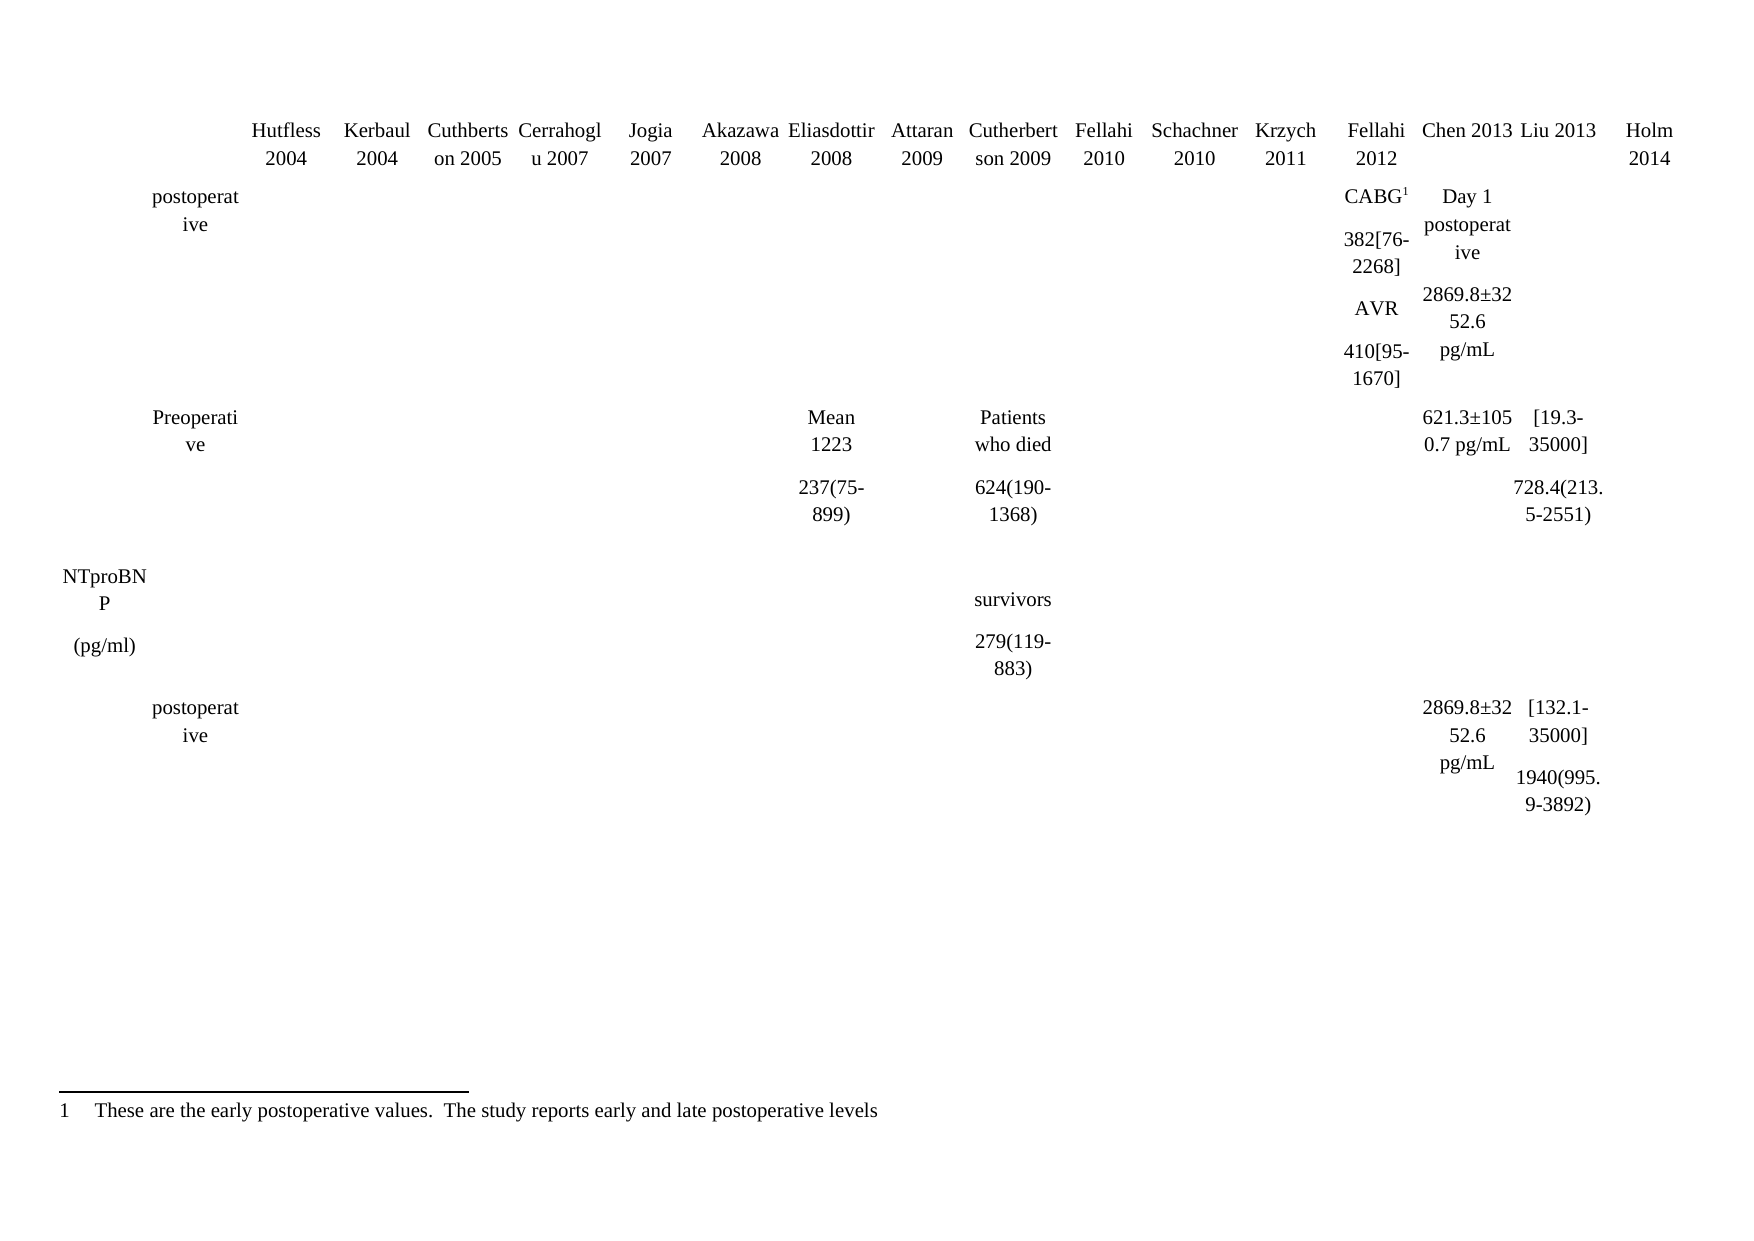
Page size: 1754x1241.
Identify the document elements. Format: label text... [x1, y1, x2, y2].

table_cell [241, 184, 331, 405]
table_cell [513, 184, 606, 405]
table_cell [1149, 405, 1240, 695]
table_cell [423, 695, 513, 831]
table_cell [606, 184, 695, 405]
table_header Akazawa 2008 [695, 118, 786, 184]
table_cell [513, 695, 606, 831]
table_cell [1240, 405, 1331, 695]
table_cell [423, 405, 513, 695]
table_cell [1149, 695, 1240, 831]
table_cell [968, 695, 1058, 831]
table_cell [1604, 405, 1695, 695]
table_cell [331, 405, 422, 695]
table_cell [1149, 184, 1240, 405]
table_cell [1240, 695, 1331, 831]
table_cell Preoperative [150, 405, 241, 695]
table_cell [786, 695, 877, 831]
table_cell [1059, 184, 1149, 405]
table_cell [1059, 695, 1149, 831]
table_cell [241, 695, 331, 831]
table_cell [331, 184, 422, 405]
table_cell [877, 695, 967, 831]
table_cell Patients who died 624(190-1368) survivors 279(119-883) [968, 405, 1058, 695]
table_cell CABG 382[76-2268] AVR 410[95-1670] [1331, 184, 1422, 405]
table_header Cerrahoglu 2007 [513, 118, 606, 184]
table_cell [331, 695, 422, 831]
table_cell [606, 405, 695, 695]
table_cell [606, 695, 695, 831]
table_cell [1604, 184, 1695, 405]
table_header Chen 2013 [1422, 118, 1513, 184]
table_cell postoperative [150, 184, 241, 405]
table_cell [877, 184, 967, 405]
table_cell [1331, 695, 1422, 831]
table_cell [1604, 695, 1695, 831]
table_cell [695, 695, 786, 831]
table_cell [786, 184, 877, 405]
table_cell Mean 1223 237(75-899) [786, 405, 877, 695]
table_cell [695, 405, 786, 695]
table_cell [423, 184, 513, 405]
table_header Cuthbertson 2005 [423, 118, 513, 184]
table_header Schachner 2010 [1149, 118, 1240, 184]
table_header Krzych 2011 [1240, 118, 1331, 184]
table_header Kerbaul 2004 [331, 118, 422, 184]
table_header Fellahi 2010 [1059, 118, 1149, 184]
table_cell 621.3±1050.7 pg/mL [1422, 405, 1513, 695]
table_cell [1240, 184, 1331, 405]
table_header Fellahi 2012 [1331, 118, 1422, 184]
table_cell [1513, 184, 1603, 405]
table_cell [1331, 405, 1422, 695]
table_header Eliasdottir 2008 [786, 118, 877, 184]
table_cell [132.1-35000] 1940(995.9-3892) [1513, 695, 1603, 831]
table_cell 2869.8±3252.6 pg/mL [1422, 695, 1513, 831]
table_header [59, 118, 241, 184]
table_cell [19.3-35000] 728.4(213.5-2551) [1513, 405, 1603, 695]
table_cell [1059, 405, 1149, 695]
table_header Jogia 2007 [606, 118, 695, 184]
table_header Hutfless 2004 [241, 118, 331, 184]
table_header Holm 2014 [1604, 118, 1695, 184]
table_cell [513, 405, 606, 695]
table_cell [968, 184, 1058, 405]
table_header Attaran 2009 [877, 118, 967, 184]
table_header Cutherbertson 2009 [968, 118, 1058, 184]
table_cell Day 1 postoperative 2869.8±3252.6 pg/mL [1422, 184, 1513, 405]
table_cell postoperative [150, 695, 241, 831]
table_cell [695, 184, 786, 405]
table_cell [241, 405, 331, 695]
table_header Liu 2013 [1513, 118, 1603, 184]
table_cell [877, 405, 967, 695]
table_cell [59, 184, 150, 405]
table_cell NTproBNP (pg/ml) [59, 405, 150, 831]
